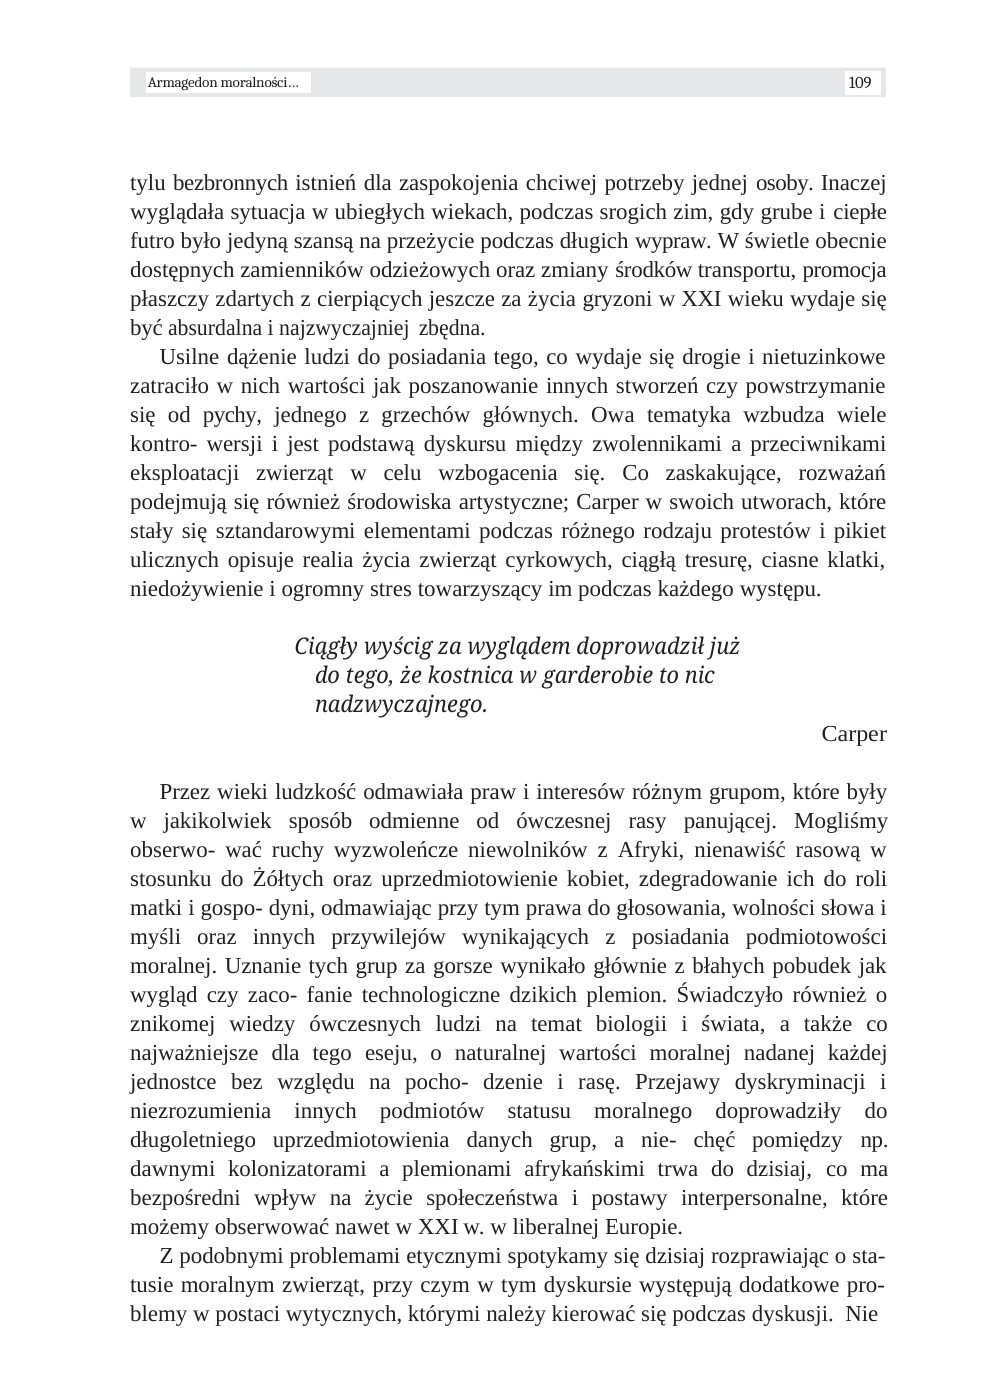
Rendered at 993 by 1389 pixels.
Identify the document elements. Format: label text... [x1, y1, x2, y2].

text Ciągły wyścig za wyglądem doprowadził już do tego, że kostnica w garderobie to nic nadzwyczajnego. [294, 631, 760, 718]
text Usilne dążenie ludzi do posiadania tego, co wydaje się drogie i nietuzinkowe zatraciło w nich wartości jak poszanowanie innych stworzeń czy powstrzymanie się od pychy, jednego z grzechów głównych. Owa tematyka wzbudza wiele kontro- wersji i jest podstawą dyskursu między zwolennikami a przeciwnikami eksploatacji zwierząt w celu wzbogacenia się. Co zaskakujące, rozważań podejmują się również środowiska artystyczne; Carper w swoich utworach, które stały się sztandarowymi elementami podczas różnego rodzaju protestów i pikiet ulicznych opisuje realia życia zwierząt cyrkowych, ciągłą tresurę, ciasne klatki, niedożywienie i ogromny stres towarzyszący im podczas każdego występu. [130, 343, 887, 601]
text Przez wieki ludzkość odmawiała praw i interesów różnym grupom, które były w jakikolwiek sposób odmienne od ówczesnej rasy panującej. Mogliśmy obserwo- wać ruchy wyzwoleńcze niewolników z Afryki, nienawiść rasową w stosunku do Żółtych oraz uprzedmiotowienie kobiet, zdegradowanie ich do roli matki i gospo- dyni, odmawiając przy tym prawa do głosowania, wolności słowa i myśli oraz innych przywilejów wynikających z posiadania podmiotowości moralnej. Uznanie tych grup za gorsze wynikało głównie z błahych pobudek jak wygląd czy zaco- fanie technologiczne dzikich plemion. Świadczyło również o znikomej wiedzy ówczesnych ludzi na temat biologii i świata, a także co najważniejsze dla tego eseju, o naturalnej wartości moralnej nadanej każdej jednostce bez względu na pocho- dzenie i rasę. Przejawy dyskryminacji i niezrozumienia innych podmiotów statusu moralnego doprowadziły do długoletniego uprzedmiotowienia danych grup, a nie- chęć pomiędzy np. dawnymi kolonizatorami a plemionami afrykańskimi trwa do dzisiaj, co ma bezpośredni wpływ na życie społeczeństwa i postawy interpersonalne, które możemy obserwować nawet w XXI w. w liberalnej Europie. [130, 778, 888, 1239]
text tylu bezbronnych istnień dla zaspokojenia chciwej potrzeby jednej osoby. Inaczej wyglądała sytuacja w ubiegłych wiekach, podczas srogich zim, gdy grube i ciepłe futro było jedyną szansą na przeżycie podczas długich wypraw. W świetle obecnie dostępnych zamienników odzieżowych oraz zmiany środków transportu, promocja płaszczy zdartych z cierpiących jeszcze za życia gryzoni w XXI wieku wydaje się być absurdalna i najzwyczajniej zbędna. [130, 169, 887, 340]
text Carper [159, 720, 899, 747]
text Z podobnymi problemami etycznymi spotykamy się dzisiaj rozprawiając o sta- tusie moralnym zwierząt, przy czym w tym dyskursie występują dodatkowe pro- blemy w postaci wytycznych, którymi należy kierować się podczas dyskusji. Nie [130, 1242, 887, 1326]
